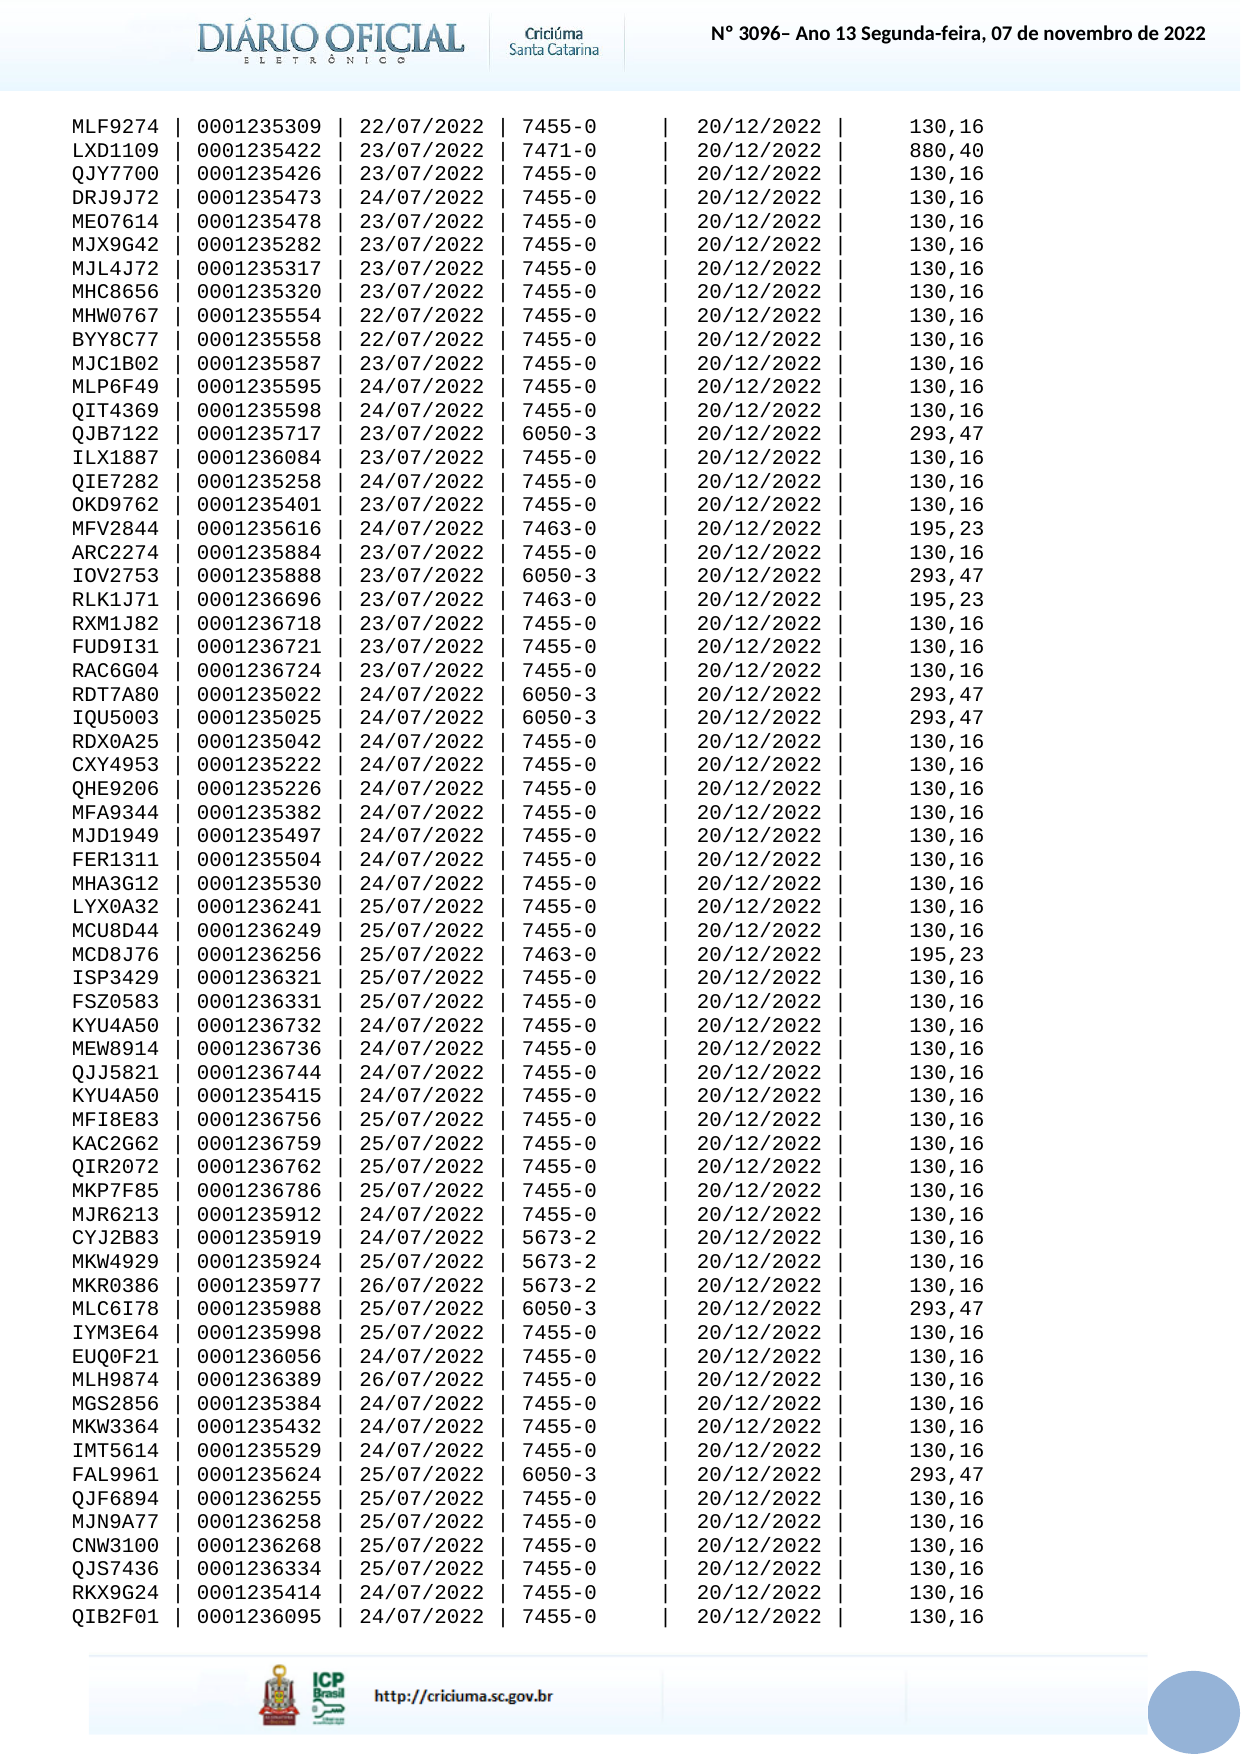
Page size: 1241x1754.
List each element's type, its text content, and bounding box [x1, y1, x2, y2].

text KYU4A50 | 0001236732 | 24/07/2022 | 7455-0 | 20/12/2022 | 130,16 [59, 1014, 1167, 1038]
text RDX0A25 | 0001235042 | 24/07/2022 | 7455-0 | 20/12/2022 | 130,16 [59, 731, 1167, 754]
text DRJ9J72 | 0001235473 | 24/07/2022 | 7455-0 | 20/12/2022 | 130,16 [59, 187, 1167, 211]
text MJN9A77 | 0001236258 | 25/07/2022 | 7455-0 | 20/12/2022 | 130,16 [59, 1511, 1167, 1535]
text IYM3E64 | 0001235998 | 25/07/2022 | 7455-0 | 20/12/2022 | 130,16 [59, 1322, 1167, 1346]
text MCD8J76 | 0001236256 | 25/07/2022 | 7463-0 | 20/12/2022 | 195,23 [59, 944, 1167, 967]
text MGS2856 | 0001235384 | 24/07/2022 | 7455-0 | 20/12/2022 | 130,16 [59, 1393, 1167, 1417]
text MFV2844 | 0001235616 | 24/07/2022 | 7463-0 | 20/12/2022 | 195,23 [59, 518, 1167, 542]
text MJL4J72 | 0001235317 | 23/07/2022 | 7455-0 | 20/12/2022 | 130,16 [59, 258, 1167, 282]
text OKD9762 | 0001235401 | 23/07/2022 | 7455-0 | 20/12/2022 | 130,16 [59, 494, 1167, 518]
text QHE9206 | 0001235226 | 24/07/2022 | 7455-0 | 20/12/2022 | 130,16 [59, 778, 1167, 802]
text RLK1J71 | 0001236696 | 23/07/2022 | 7463-0 | 20/12/2022 | 195,23 [59, 589, 1167, 613]
text QJS7436 | 0001236334 | 25/07/2022 | 7455-0 | 20/12/2022 | 130,16 [59, 1558, 1167, 1582]
text MHW0767 | 0001235554 | 22/07/2022 | 7455-0 | 20/12/2022 | 130,16 [59, 305, 1167, 329]
text MLH9874 | 0001236389 | 26/07/2022 | 7455-0 | 20/12/2022 | 130,16 [59, 1369, 1167, 1393]
text MJD1949 | 0001235497 | 24/07/2022 | 7455-0 | 20/12/2022 | 130,16 [59, 825, 1167, 849]
text MKP7F85 | 0001236786 | 25/07/2022 | 7455-0 | 20/12/2022 | 130,16 [59, 1180, 1167, 1204]
text ILX1887 | 0001236084 | 23/07/2022 | 7455-0 | 20/12/2022 | 130,16 [59, 447, 1167, 471]
text MHC8656 | 0001235320 | 23/07/2022 | 7455-0 | 20/12/2022 | 130,16 [59, 282, 1167, 305]
text MFA9344 | 0001235382 | 24/07/2022 | 7455-0 | 20/12/2022 | 130,16 [59, 802, 1167, 825]
text QIE7282 | 0001235258 | 24/07/2022 | 7455-0 | 20/12/2022 | 130,16 [59, 471, 1167, 494]
text FAL9961 | 0001235624 | 25/07/2022 | 6050-3 | 20/12/2022 | 293,47 [59, 1464, 1167, 1487]
text KYU4A50 | 0001235415 | 24/07/2022 | 7455-0 | 20/12/2022 | 130,16 [59, 1086, 1167, 1109]
text CXY4953 | 0001235222 | 24/07/2022 | 7455-0 | 20/12/2022 | 130,16 [59, 754, 1167, 778]
text MEW8914 | 0001236736 | 24/07/2022 | 7455-0 | 20/12/2022 | 130,16 [59, 1038, 1167, 1062]
text CNW3100 | 0001236268 | 25/07/2022 | 7455-0 | 20/12/2022 | 130,16 [59, 1535, 1167, 1558]
text IOV2753 | 0001235888 | 23/07/2022 | 6050-3 | 20/12/2022 | 293,47 [59, 565, 1167, 589]
text QJF6894 | 0001236255 | 25/07/2022 | 7455-0 | 20/12/2022 | 130,16 [59, 1487, 1167, 1511]
text QIB2F01 | 0001236095 | 24/07/2022 | 7455-0 | 20/12/2022 | 130,16 [59, 1606, 1167, 1629]
text CYJ2B83 | 0001235919 | 24/07/2022 | 5673-2 | 20/12/2022 | 130,16 [59, 1227, 1167, 1251]
text EUQ0F21 | 0001236056 | 24/07/2022 | 7455-0 | 20/12/2022 | 130,16 [59, 1346, 1167, 1369]
text MHA3G12 | 0001235530 | 24/07/2022 | 7455-0 | 20/12/2022 | 130,16 [59, 873, 1167, 896]
text MJR6213 | 0001235912 | 24/07/2022 | 7455-0 | 20/12/2022 | 130,16 [59, 1204, 1167, 1227]
text MJX9G42 | 0001235282 | 23/07/2022 | 7455-0 | 20/12/2022 | 130,16 [59, 234, 1167, 258]
text IMT5614 | 0001235529 | 24/07/2022 | 7455-0 | 20/12/2022 | 130,16 [59, 1440, 1167, 1464]
text MCU8D44 | 0001236249 | 25/07/2022 | 7455-0 | 20/12/2022 | 130,16 [59, 920, 1167, 944]
text ARC2274 | 0001235884 | 23/07/2022 | 7455-0 | 20/12/2022 | 130,16 [59, 542, 1167, 565]
text RXM1J82 | 0001236718 | 23/07/2022 | 7455-0 | 20/12/2022 | 130,16 [59, 613, 1167, 636]
text MLC6I78 | 0001235988 | 25/07/2022 | 6050-3 | 20/12/2022 | 293,47 [59, 1298, 1167, 1322]
text MKR0386 | 0001235977 | 26/07/2022 | 5673-2 | 20/12/2022 | 130,16 [59, 1275, 1167, 1298]
text LXD1109 | 0001235422 | 23/07/2022 | 7471-0 | 20/12/2022 | 880,40 [59, 140, 1167, 163]
text LYX0A32 | 0001236241 | 25/07/2022 | 7455-0 | 20/12/2022 | 130,16 [59, 896, 1167, 920]
text FER1311 | 0001235504 | 24/07/2022 | 7455-0 | 20/12/2022 | 130,16 [59, 849, 1167, 873]
text RAC6G04 | 0001236724 | 23/07/2022 | 7455-0 | 20/12/2022 | 130,16 [59, 660, 1167, 683]
text MKW3364 | 0001235432 | 24/07/2022 | 7455-0 | 20/12/2022 | 130,16 [59, 1417, 1167, 1440]
text MFI8E83 | 0001236756 | 25/07/2022 | 7455-0 | 20/12/2022 | 130,16 [59, 1109, 1167, 1133]
text QJJ5821 | 0001236744 | 24/07/2022 | 7455-0 | 20/12/2022 | 130,16 [59, 1062, 1167, 1086]
text RKX9G24 | 0001235414 | 24/07/2022 | 7455-0 | 20/12/2022 | 130,16 [59, 1582, 1167, 1606]
text FUD9I31 | 0001236721 | 23/07/2022 | 7455-0 | 20/12/2022 | 130,16 [59, 636, 1167, 660]
text KAC2G62 | 0001236759 | 25/07/2022 | 7455-0 | 20/12/2022 | 130,16 [59, 1133, 1167, 1156]
text BYY8C77 | 0001235558 | 22/07/2022 | 7455-0 | 20/12/2022 | 130,16 [59, 329, 1167, 352]
text MLP6F49 | 0001235595 | 24/07/2022 | 7455-0 | 20/12/2022 | 130,16 [59, 376, 1167, 400]
text QJY7700 | 0001235426 | 23/07/2022 | 7455-0 | 20/12/2022 | 130,16 [59, 163, 1167, 187]
text RDT7A80 | 0001235022 | 24/07/2022 | 6050-3 | 20/12/2022 | 293,47 [59, 683, 1167, 707]
text QIR2072 | 0001236762 | 25/07/2022 | 7455-0 | 20/12/2022 | 130,16 [59, 1156, 1167, 1180]
text QIT4369 | 0001235598 | 24/07/2022 | 7455-0 | 20/12/2022 | 130,16 [59, 400, 1167, 423]
text MEO7614 | 0001235478 | 23/07/2022 | 7455-0 | 20/12/2022 | 130,16 [59, 211, 1167, 234]
text ISP3429 | 0001236321 | 25/07/2022 | 7455-0 | 20/12/2022 | 130,16 [59, 967, 1167, 991]
text MKW4929 | 0001235924 | 25/07/2022 | 5673-2 | 20/12/2022 | 130,16 [59, 1251, 1167, 1275]
text MLF9274 | 0001235309 | 22/07/2022 | 7455-0 | 20/12/2022 | 130,16 [59, 116, 1167, 140]
text IQU5003 | 0001235025 | 24/07/2022 | 6050-3 | 20/12/2022 | 293,47 [59, 707, 1167, 731]
text MJC1B02 | 0001235587 | 23/07/2022 | 7455-0 | 20/12/2022 | 130,16 [59, 352, 1167, 376]
text QJB7122 | 0001235717 | 23/07/2022 | 6050-3 | 20/12/2022 | 293,47 [59, 423, 1167, 447]
text FSZ0583 | 0001236331 | 25/07/2022 | 7455-0 | 20/12/2022 | 130,16 [59, 991, 1167, 1014]
